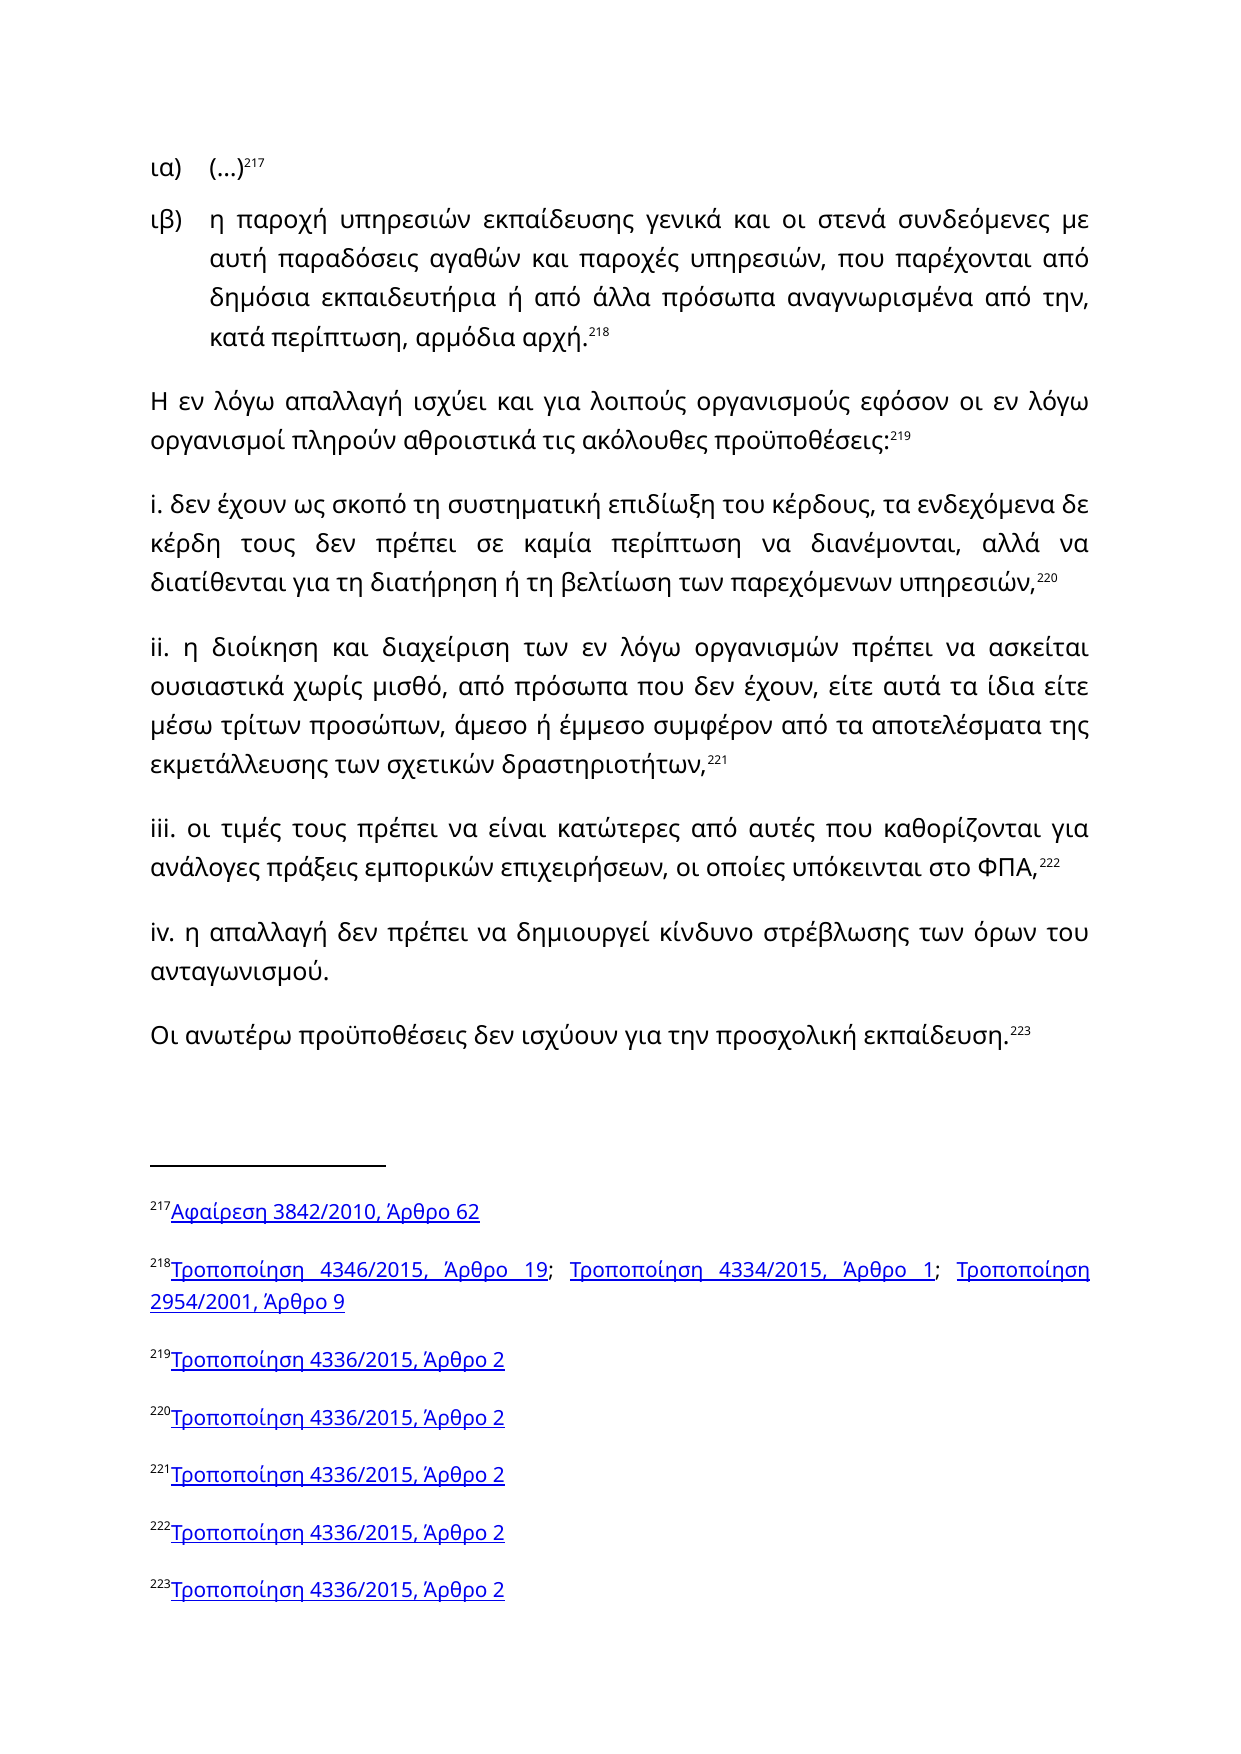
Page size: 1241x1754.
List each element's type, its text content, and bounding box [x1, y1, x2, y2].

text Αφαίρεση 3842/2010, Άρθρο 62 [150, 1197, 1090, 1226]
text Τροποποίηση 4336/2015, Άρθρο 2 [150, 1576, 1090, 1604]
text Οι ανωτέρω προϋποθέσεις δεν ισχύουν για την προσχολική εκπαίδευση. [150, 1017, 1090, 1052]
list ιβ) η παροχή υπηρεσιών εκπαίδευσης γενικά και οι στενά συνδεόμενες με αυτή παραδόσεις αγαθών και παροχές υπηρεσιών, που παρέχονται από δημόσια εκπαιδευτήρια ή από άλλα πρόσωπα αναγνωρισμένα από την, κατά περίπτωση, αρμόδια αρχή. [150, 202, 1090, 353]
text Τροποποίηση 4346/2015, Άρθρο 19; Τροποποίηση 4334/2015, Άρθρο 1; Τροποποίηση 2954/2001, Άρθρο 9 [150, 1255, 1090, 1316]
text iii. οι τιμές τους πρέπει να είναι κατώτερες από αυτές που καθορίζονται για ανάλογες πράξεις εμπορικών επιχειρήσεων, οι οποίες υπόκεινται στο ΦΠΑ, [150, 811, 1090, 884]
text Η εν λόγω απαλλαγή ισχύει και για λοιπούς οργανισμούς εφόσον οι εν λόγω οργανισμοί πληρούν αθροιστικά τις ακόλουθες προϋποθέσεις: [150, 383, 1090, 457]
text i. δεν έχουν ως σκοπό τη συστηματική επιδίωξη του κέρδους, τα ενδεχόμενα δε κέρδη τους δεν πρέπει σε καμία περίπτωση να διανέμονται, αλλά να διατίθενται για τη διατήρηση ή τη βελτίωση των παρεχόμενων υπηρεσιών, [150, 487, 1090, 599]
text Τροποποίηση 4336/2015, Άρθρο 2 [150, 1403, 1090, 1431]
text Τροποποίηση 4336/2015, Άρθρο 2 [150, 1345, 1090, 1373]
text iv. η απαλλαγή δεν πρέπει να δημιουργεί κίνδυνο στρέβλωσης των όρων του ανταγωνισμού. [150, 914, 1090, 987]
text ii. η διοίκηση και διαχείριση των εν λόγω οργανισμών πρέπει να ασκείται ουσιαστικά χωρίς μισθό, από πρόσωπα που δεν έχουν, είτε αυτά τα ίδια είτε μέσω τρίτων προσώπων, άμεσο ή έμμεσο συμφέρον από τα αποτελέσματα της εκμετάλλευσης των σχετικών δραστηριοτήτων, [150, 629, 1090, 781]
text Τροποποίηση 4336/2015, Άρθρο 2 [150, 1518, 1090, 1546]
text Τροποποίηση 4336/2015, Άρθρο 2 [150, 1460, 1090, 1489]
list ια) (…) [150, 150, 1090, 184]
